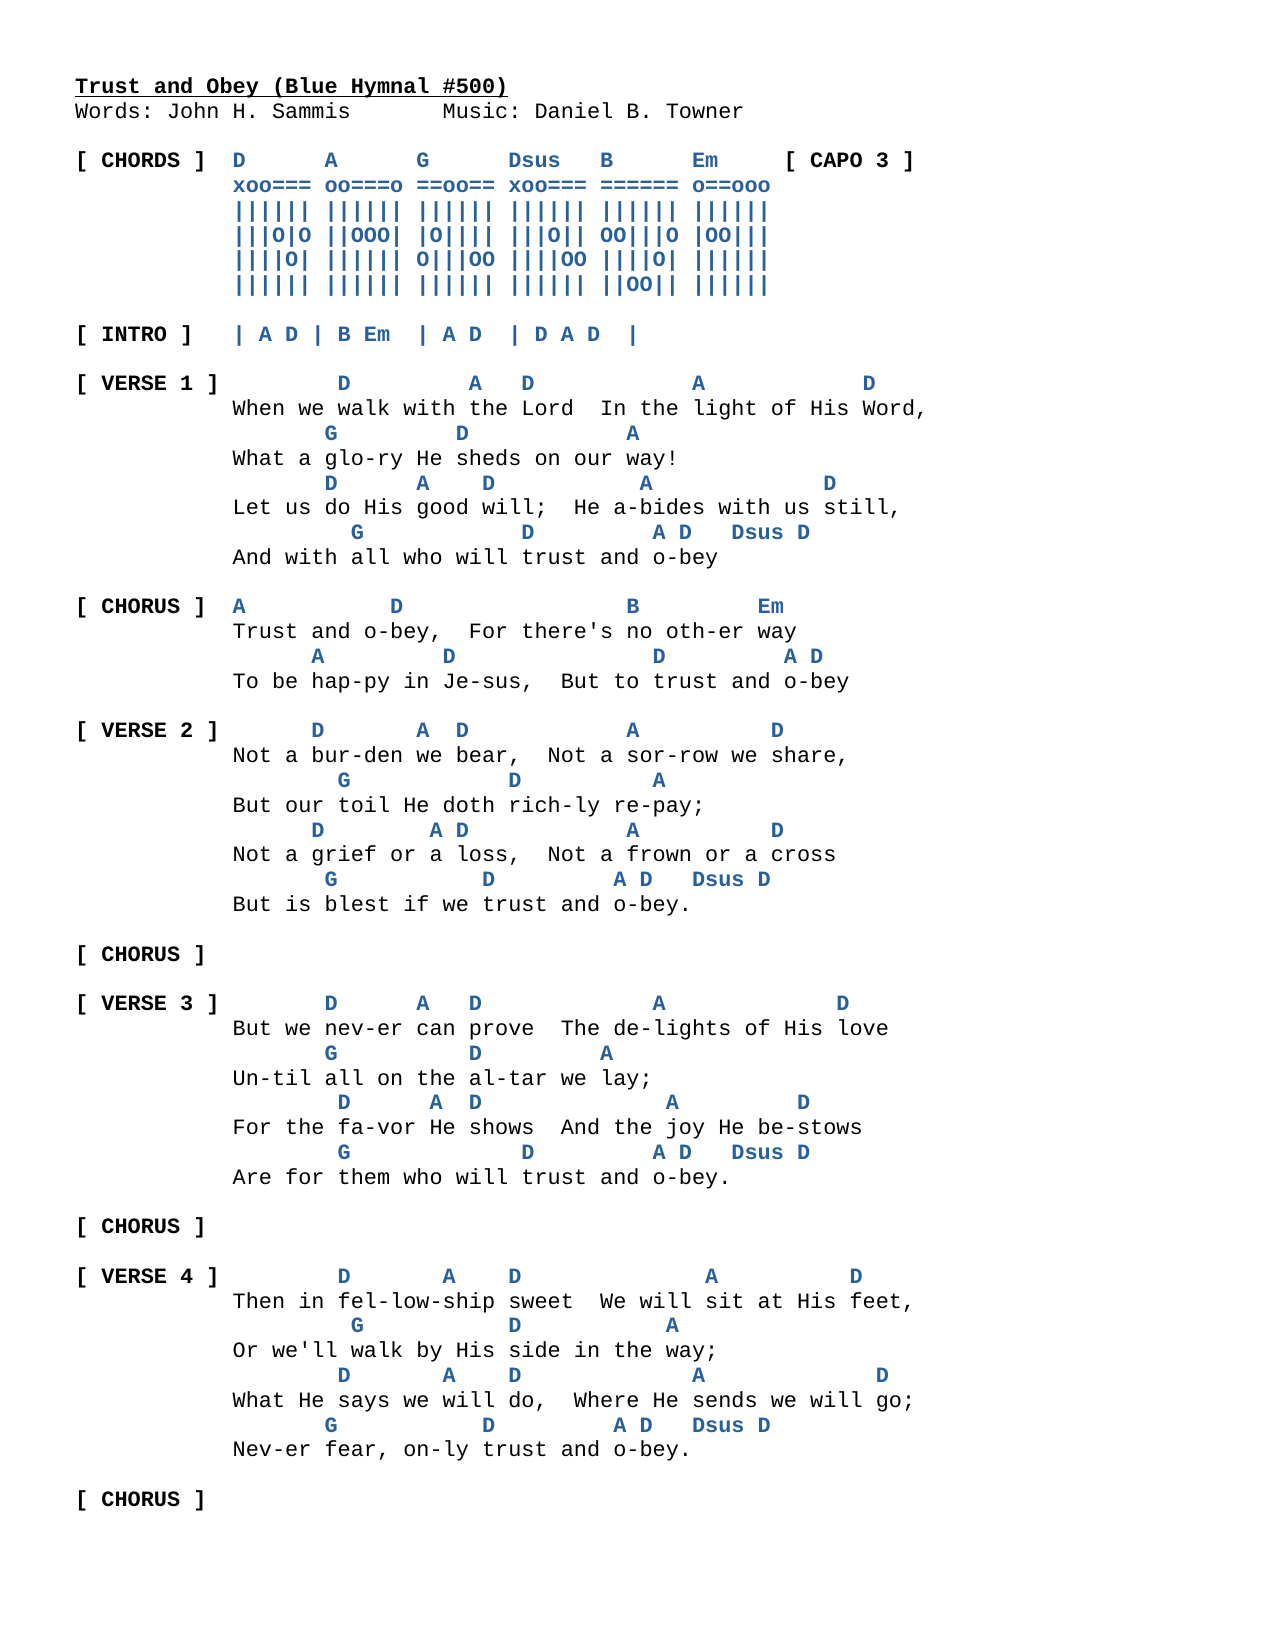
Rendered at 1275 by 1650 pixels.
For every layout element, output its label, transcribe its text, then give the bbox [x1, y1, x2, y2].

text A D D A D [75, 645, 1200, 670]
text Not a bur-den we bear, Not a sor-row we share, [75, 744, 1200, 769]
text [ VERSE 1 ] D A D A D [75, 372, 1200, 397]
text D A D A D [75, 1091, 1200, 1116]
text [ CHORDS ] D A G Dsus B Em [ CAPO 3 ] [75, 149, 1200, 174]
text To be hap-py in Je-sus, But to trust and o-bey [75, 670, 1200, 695]
text Are for them who will trust and o-bey. [75, 1166, 1200, 1191]
text Trust and o-bey, For there's no oth-er way [75, 620, 1200, 645]
text Let us do His good will; He a-bides with us still, [75, 496, 1200, 521]
text Then in fel-low-ship sweet We will sit at His feet, [75, 1290, 1200, 1314]
text Not a grief or a loss, Not a frown or a cross [75, 843, 1200, 868]
text [ VERSE 3 ] D A D A D [75, 992, 1200, 1017]
text G D A D Dsus D [75, 1141, 1200, 1166]
text |||||| |||||| |||||| |||||| ||OO|| |||||| [75, 273, 1200, 323]
text xoo=== oo===o ==oo== xoo=== ====== o==ooo [75, 174, 1200, 199]
text [ CHORUS ] [75, 1215, 1200, 1240]
text [ VERSE 2 ] D A D A D [75, 719, 1200, 744]
text G D A D Dsus D [75, 1414, 1200, 1438]
text D A D A D [75, 1364, 1200, 1389]
text But we nev-er can prove The de-lights of His love [75, 1017, 1200, 1042]
text Or we'll walk by His side in the way; [75, 1339, 1200, 1364]
text For the fa-vor He shows And the joy He be-stows [75, 1116, 1200, 1141]
text |||||| |||||| |||||| |||||| |||||| |||||| [75, 199, 1200, 224]
text G D A D Dsus D [75, 868, 1200, 893]
text When we walk with the Lord In the light of His Word, [75, 397, 1200, 422]
text G D A D Dsus D [75, 521, 1200, 546]
text Nev-er fear, on-ly trust and o-bey. [75, 1438, 1200, 1463]
text |||O|O ||OOO| |O|||| |||O|| OO|||O |OO||| [75, 224, 1200, 248]
text G D A [75, 1314, 1200, 1339]
text Words: John H. Sammis Music: Daniel B. Towner [75, 100, 1200, 124]
text G D A [75, 1042, 1200, 1067]
text But our toil He doth rich-ly re-pay; [75, 794, 1200, 819]
text [ INTRO ] | A D | B Em | A D | D A D | [75, 323, 1200, 348]
text What He says we will do, Where He sends we will go; [75, 1389, 1200, 1414]
text Trust and Obey (Blue Hymnal #500) [75, 75, 1200, 100]
text Un-til all on the al-tar we lay; [75, 1067, 1200, 1091]
text But is blest if we trust and o-bey. [75, 893, 1200, 918]
text G D A [75, 422, 1200, 447]
text What a glo-ry He sheds on our way! [75, 447, 1200, 472]
text [ VERSE 4 ] D A D A D [75, 1265, 1200, 1290]
text [ CHORUS ] [75, 1488, 1200, 1513]
text And with all who will trust and o-bey [75, 546, 1200, 571]
text ||||O| |||||| O|||OO ||||OO ||||O| |||||| [75, 248, 1200, 273]
text D A D A D [75, 819, 1200, 843]
text G D A [75, 769, 1200, 794]
text D A D A D [75, 472, 1200, 496]
text [ CHORUS ] A D B Em [75, 596, 1200, 620]
text [ CHORUS ] [75, 943, 1200, 967]
